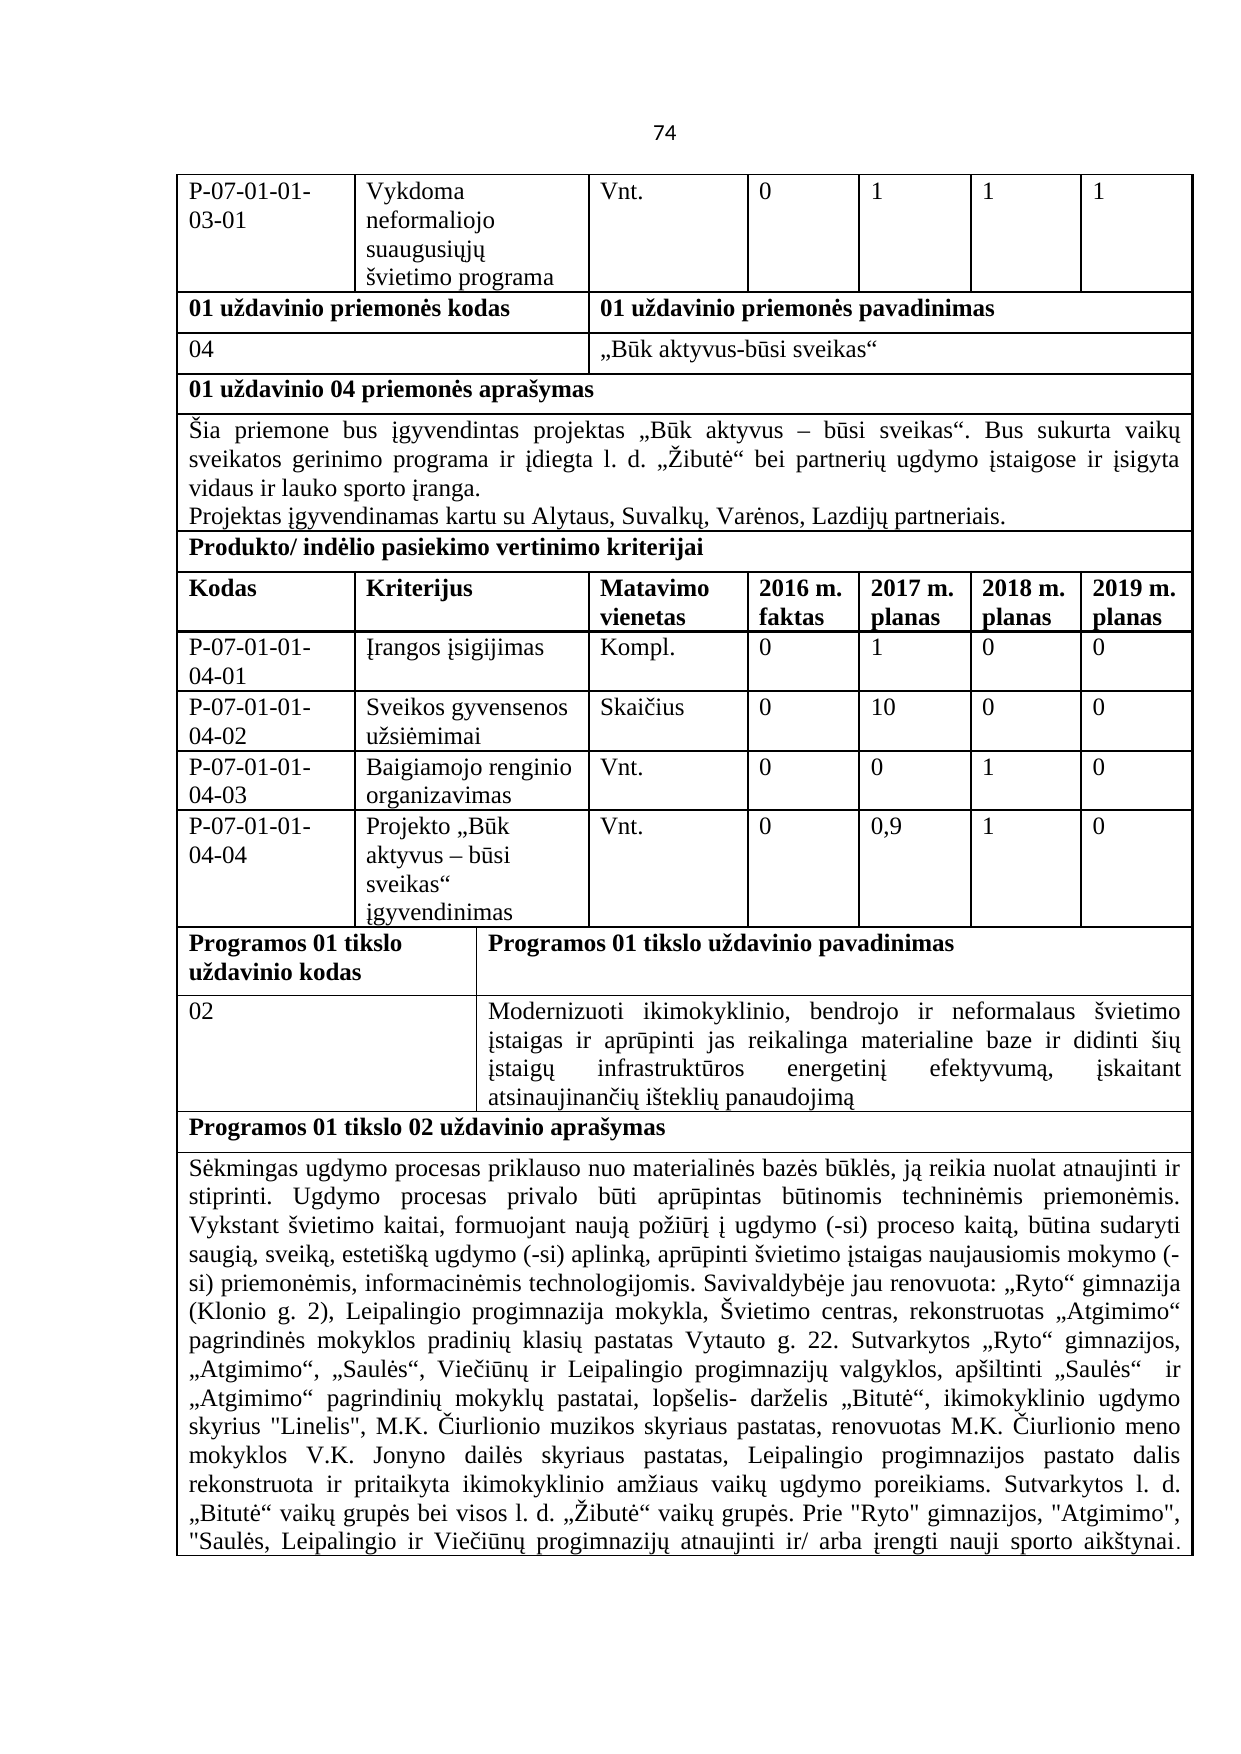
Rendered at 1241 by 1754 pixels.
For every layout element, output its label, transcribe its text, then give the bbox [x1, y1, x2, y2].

table_cell Programos 01 tikslo uždavinio pavadinimas [477, 928, 1191, 995]
table_cell 2017 m. planas [860, 573, 970, 630]
table_cell P-07-01-01-03-01 [178, 175, 354, 291]
table_cell Produkto/ indėlio pasiekimo vertinimo kriterijai [178, 532, 1191, 571]
table_cell Vykdoma neformaliojo suaugusiųjų švietimo programa [356, 175, 588, 291]
table_cell Įrangos įsigijimas [356, 633, 588, 690]
table_cell 2019 m. planas [1082, 573, 1191, 630]
table_cell Projekto „Būk aktyvus – būsi sveikas“ įgyvendinimas [356, 811, 588, 926]
table_cell Baigiamojo renginio organizavimas [356, 752, 588, 809]
table_cell „Būk aktyvus-būsi sveikas“ [590, 334, 1191, 372]
table_cell P-07-01-01-04-03 [178, 752, 354, 809]
table_cell 1 [1082, 175, 1191, 291]
table_cell 2018 m. planas [972, 573, 1080, 630]
table_cell P-07-01-01-04-04 [178, 811, 354, 926]
table_cell Vnt. [590, 752, 747, 809]
table_cell 0 [1082, 752, 1191, 809]
table_cell Sveikos gyvensenos užsiėmimai [356, 692, 588, 749]
table_cell 0 [749, 175, 858, 291]
table_cell 0 [972, 692, 1080, 749]
table_cell 0 [860, 752, 970, 809]
table_cell 1 [972, 752, 1080, 809]
table_cell 0 [749, 752, 858, 809]
table_cell Kodas [178, 573, 354, 630]
table_cell 01 uždavinio priemonės kodas [178, 293, 588, 332]
table_cell 01 uždavinio priemonės pavadinimas [590, 293, 1191, 332]
table_cell 0 [749, 692, 858, 749]
table_cell P-07-01-01-04-01 [178, 633, 354, 690]
table_cell 0 [749, 811, 858, 926]
table_cell Sėkmingas ugdymo procesas priklauso nuo materialinės bazės būklės, ją reikia nuolat atnaujinti ir stiprinti. Ugdymo procesas privalo būti aprūpintas būtinomis techninėmis priemonėmis. Vykstant švietimo kaitai, formuojant naują požiūrį į ugdymo (-si) proceso kaitą, būtina sudaryti saugią, sveiką, estetišką ugdymo (-si) aplinką, aprūpinti švietimo įstaigas naujausiomis mokymo (-si) priemonėmis, informacinėmis technologijomis. Savivaldybėje jau renovuota: „Ryto“ gimnazija (Klonio g. 2), Leipalingio progimnazija mokykla, Švietimo centras, rekonstruotas „Atgimimo“ pagrindinės mokyklos pradinių klasių pastatas Vytauto g. 22. Sutvarkytos „Ryto“ gimnazijos, „Atgimimo“, „Saulės“, Viečiūnų ir Leipalingio progimnazijų valgyklos, apšiltinti „Saulės“ ir „Atgimimo“ pagrindinių mokyklų pastatai, lopšelis- darželis „Bitutė“, ikimokyklinio ugdymo skyrius "Linelis", M.K. Čiurlionio muzikos skyriaus pastatas, renovuotas M.K. Čiurlionio meno mokyklos V.K. Jonyno dailės skyriaus pastatas, Leipalingio progimnazijos pastato dalis rekonstruota ir pritaikyta ikimokyklinio amžiaus vaikų ugdymo poreikiams. Sutvarkytos l. d. „Bitutė“ vaikų grupės bei visos l. d. „Žibutė“ vaikų grupės. Prie "Ryto" gimnazijos, "Atgimimo", "Saulės, Leipalingio ir Viečiūnų progimnazijų atnaujinti ir/ arba įrengti nauji sporto aikštynai. [178, 1153, 1191, 1555]
table_cell 1 [860, 633, 970, 690]
table_cell 1 [972, 811, 1080, 926]
table_cell Vnt. [590, 811, 747, 926]
table_cell 04 [178, 334, 588, 372]
table_cell Programos 01 tikslo uždavinio kodas [178, 928, 476, 995]
table_cell 0 [1082, 692, 1191, 749]
table_cell Šia priemone bus įgyvendintas projektas „Būk aktyvus – būsi sveikas“. Bus sukurta vaikų sveikatos gerinimo programa ir įdiegta l. d. „Žibutė“ bei partnerių ugdymo įstaigose ir įsigyta vidaus ir lauko sporto įranga. Projektas įgyvendinamas kartu su Alytaus, Suvalkų, Varėnos, Lazdijų partneriais. [178, 415, 1191, 530]
table_cell 2016 m. faktas [749, 573, 858, 630]
table_cell 10 [860, 692, 970, 749]
table_cell 01 uždavinio 04 priemonės aprašymas [178, 375, 1191, 413]
table_cell 1 [972, 175, 1080, 291]
table_cell Kriterijus [356, 573, 588, 630]
table_cell 0 [749, 633, 858, 690]
table_cell 0,9 [860, 811, 970, 926]
table_cell Matavimo vienetas [590, 573, 747, 630]
table_cell 0 [1082, 811, 1191, 926]
table_cell 0 [972, 633, 1080, 690]
table_cell 1 [860, 175, 970, 291]
table_cell Kompl. [590, 633, 747, 690]
table_cell 0 [1082, 633, 1191, 690]
table_cell Programos 01 tikslo 02 uždavinio aprašymas [178, 1112, 1191, 1152]
table_cell Skaičius [590, 692, 747, 749]
table_cell Modernizuoti ikimokyklinio, bendrojo ir neformalaus švietimo įstaigas ir aprūpinti jas reikalinga materialine baze ir didinti šių įstaigų infrastruktūros energetinį efektyvumą, įskaitant atsinaujinančių išteklių panaudojimą [477, 996, 1191, 1111]
table_cell P-07-01-01-04-02 [178, 692, 354, 749]
table_cell 02 [178, 996, 476, 1111]
table_cell Vnt. [590, 175, 747, 291]
